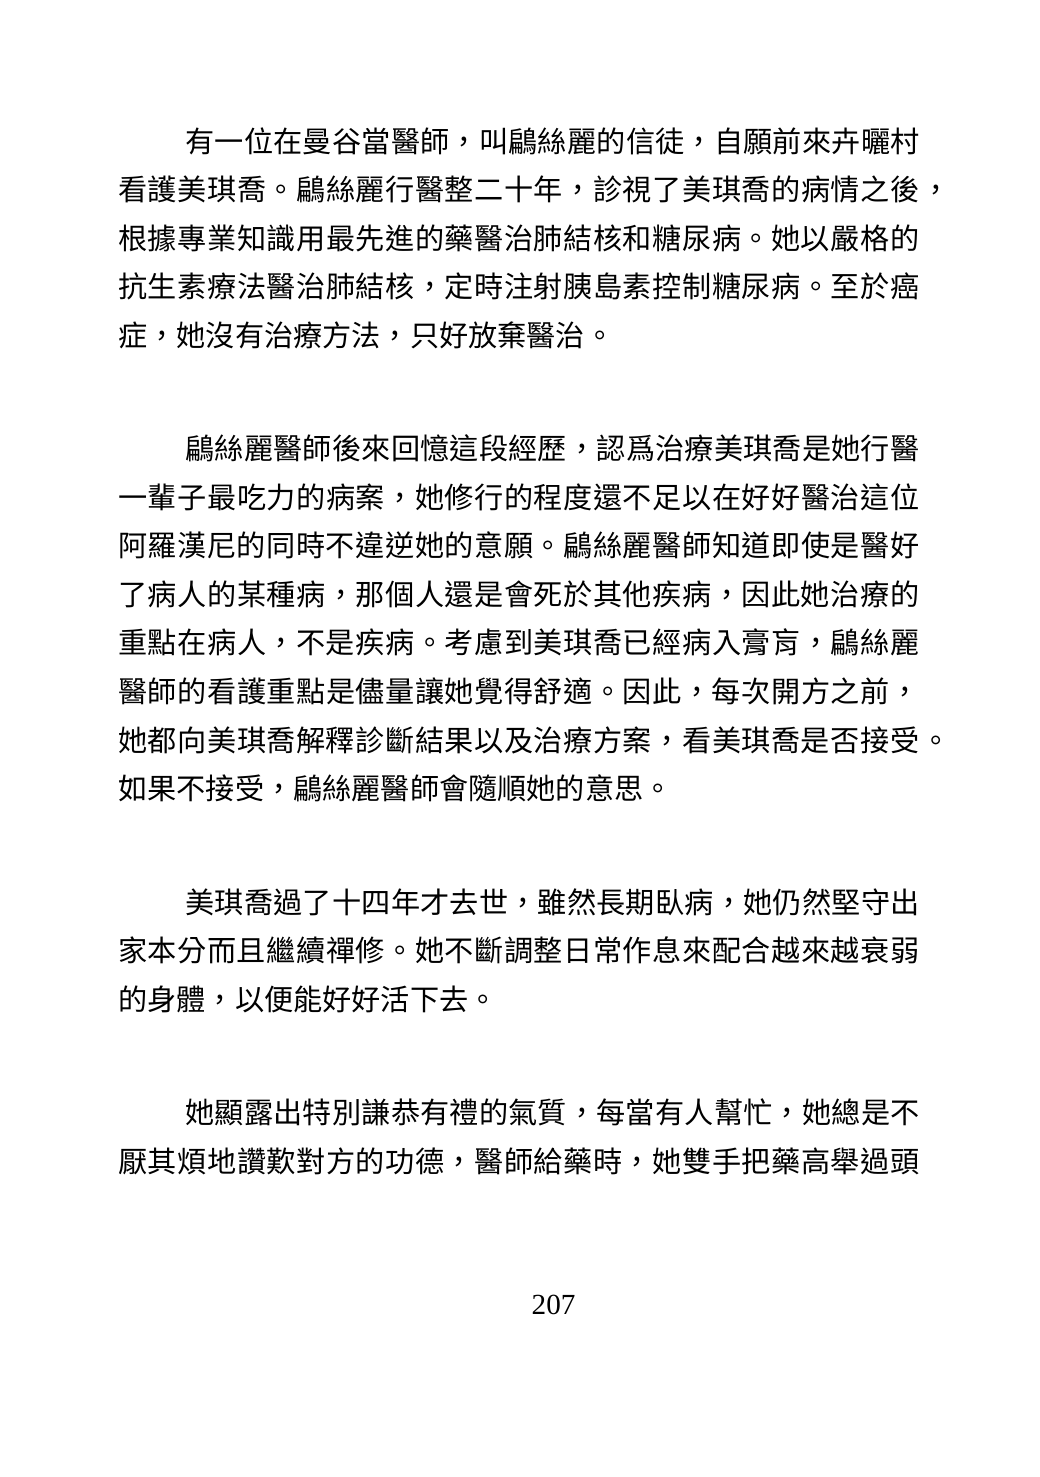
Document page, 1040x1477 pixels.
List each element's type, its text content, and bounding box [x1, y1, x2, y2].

text 美琪喬過了十四年才去世，雖然長期臥病，她仍然堅守出家本分而且繼續禪修。她不斷調整日常作息來配合越來越衰弱的身體，以便能好好活下去。 [118, 879, 921, 1018]
text 她顯露出特別謙恭有禮的氣質，每當有人幫忙，她總是不厭其煩地讚歎對方的功德，醫師給藥時，她雙手把藥高舉過頭 [118, 1090, 921, 1181]
text 鶣絲麗醫師後來回憶這段經歷，認爲治療美琪喬是她行醫一輩子最吃力的病案，她修行的程度還不足以在好好醫治這位阿羅漢尼的同時不違逆她的意願。鶣絲麗醫師知道即使是醫好了病人的某種病，那個人還是會死於其他疾病，因此她治療的重點在病人，不是疾病。考慮到美琪喬已經病入膏肓，鶣絲麗醫師的看護重點是儘量讓她覺得舒適。因此，每次開方之前，她都向美琪喬解釋診斷結果以及治療方案，看美琪喬是否接受。如果不接受，鶣絲麗醫師會隨順她的意思。 [118, 426, 921, 808]
text 有一位在曼谷當醫師，叫鶣絲麗的信徒，自願前來卉曬村看護美琪喬。鶣絲麗行醫整二十年，診視了美琪喬的病情之後，根據專業知識用最先進的藥醫治肺結核和糖尿病。她以嚴格的抗生素療法醫治肺結核，定時注射胰島素控制糖尿病。至於癌症，她沒有治療方法，只好放棄醫治。 [118, 118, 921, 354]
